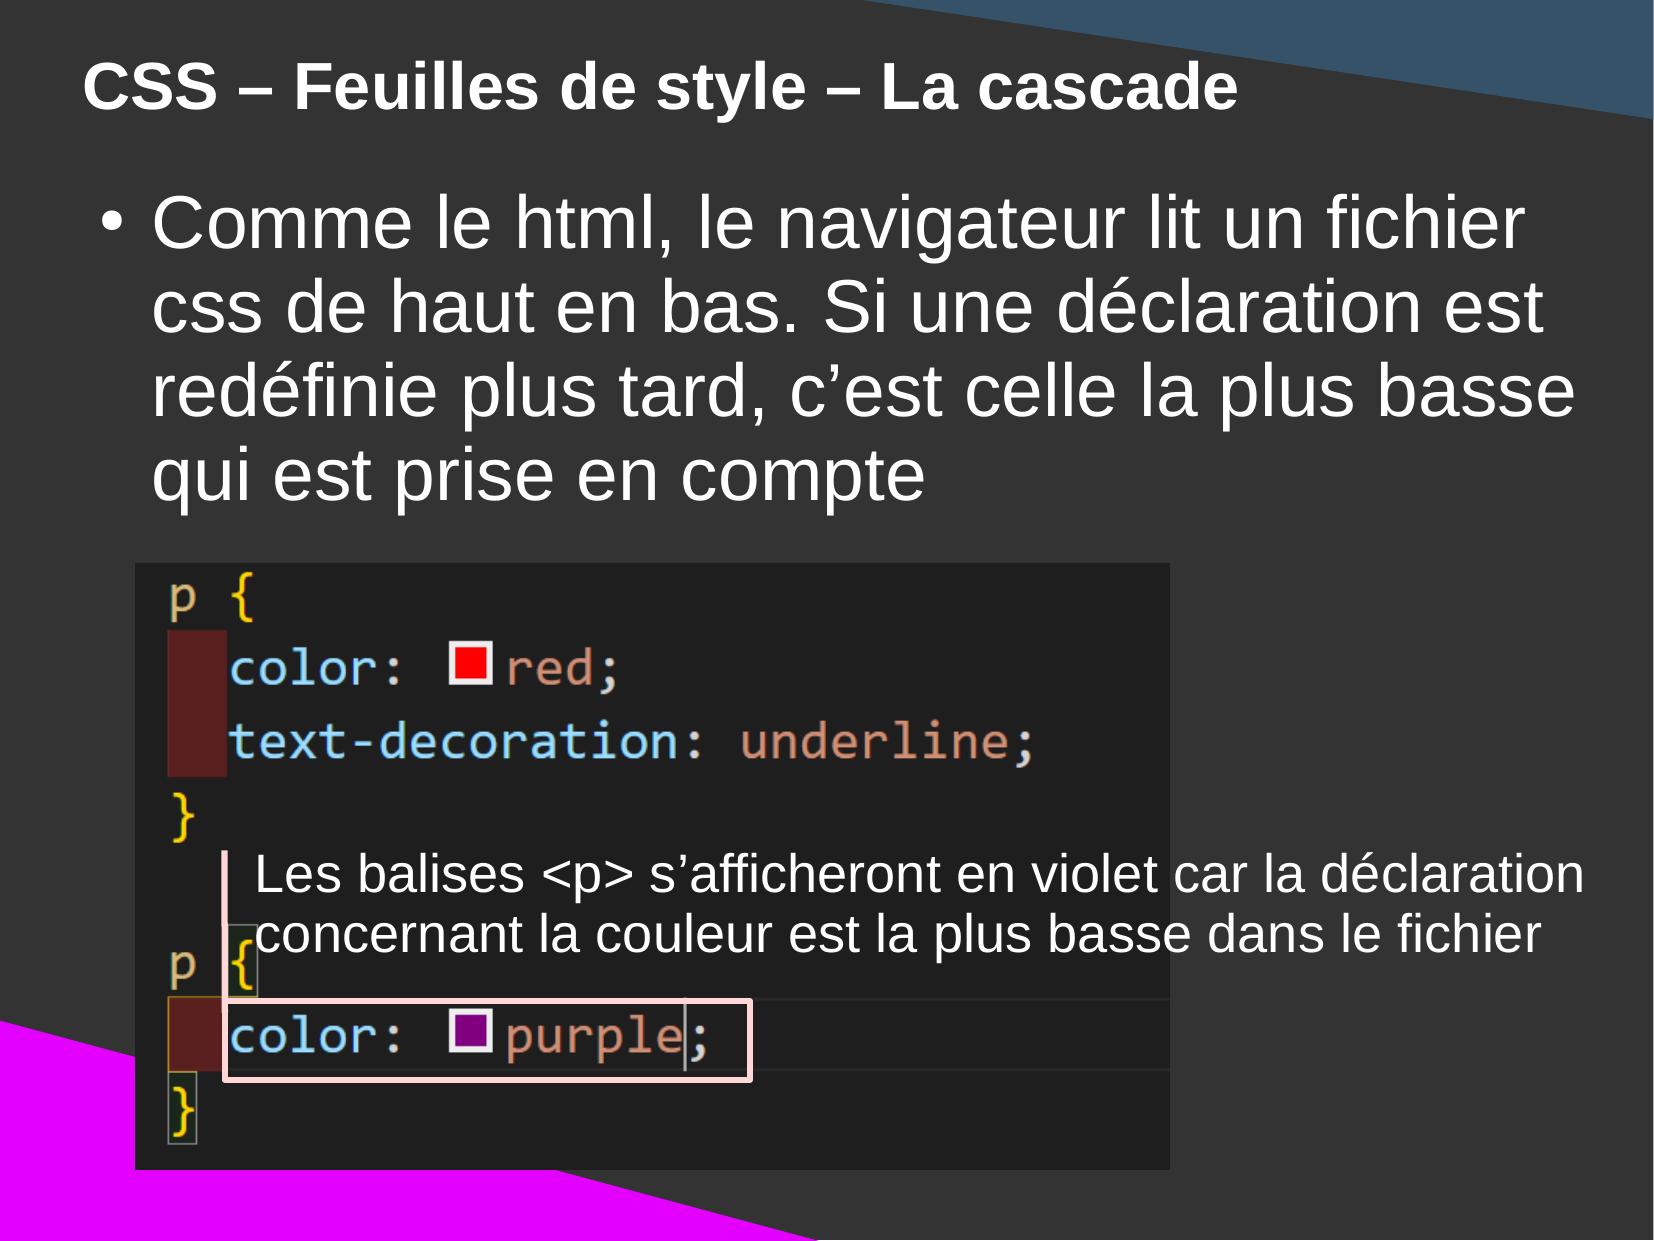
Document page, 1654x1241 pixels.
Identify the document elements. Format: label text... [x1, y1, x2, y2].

list Comme le html, le navigateur lit un fichier css de haut en bas. Si une déclaration est redéfinie plus tard, c’est celle la plus basse qui est prise en compte [80, 180, 1605, 540]
text_box [862, 0, 1654, 120]
picture [228, 1004, 747, 1077]
picture [135, 563, 1170, 1170]
title CSS – Feuilles de style – La cascade [82, 49, 1571, 162]
title Les balises <p> s’afficheront en violet car la déclaration concernant la couleur est la plus basse dans le fichier [254, 843, 1619, 1005]
text_box [0, 1020, 820, 1241]
